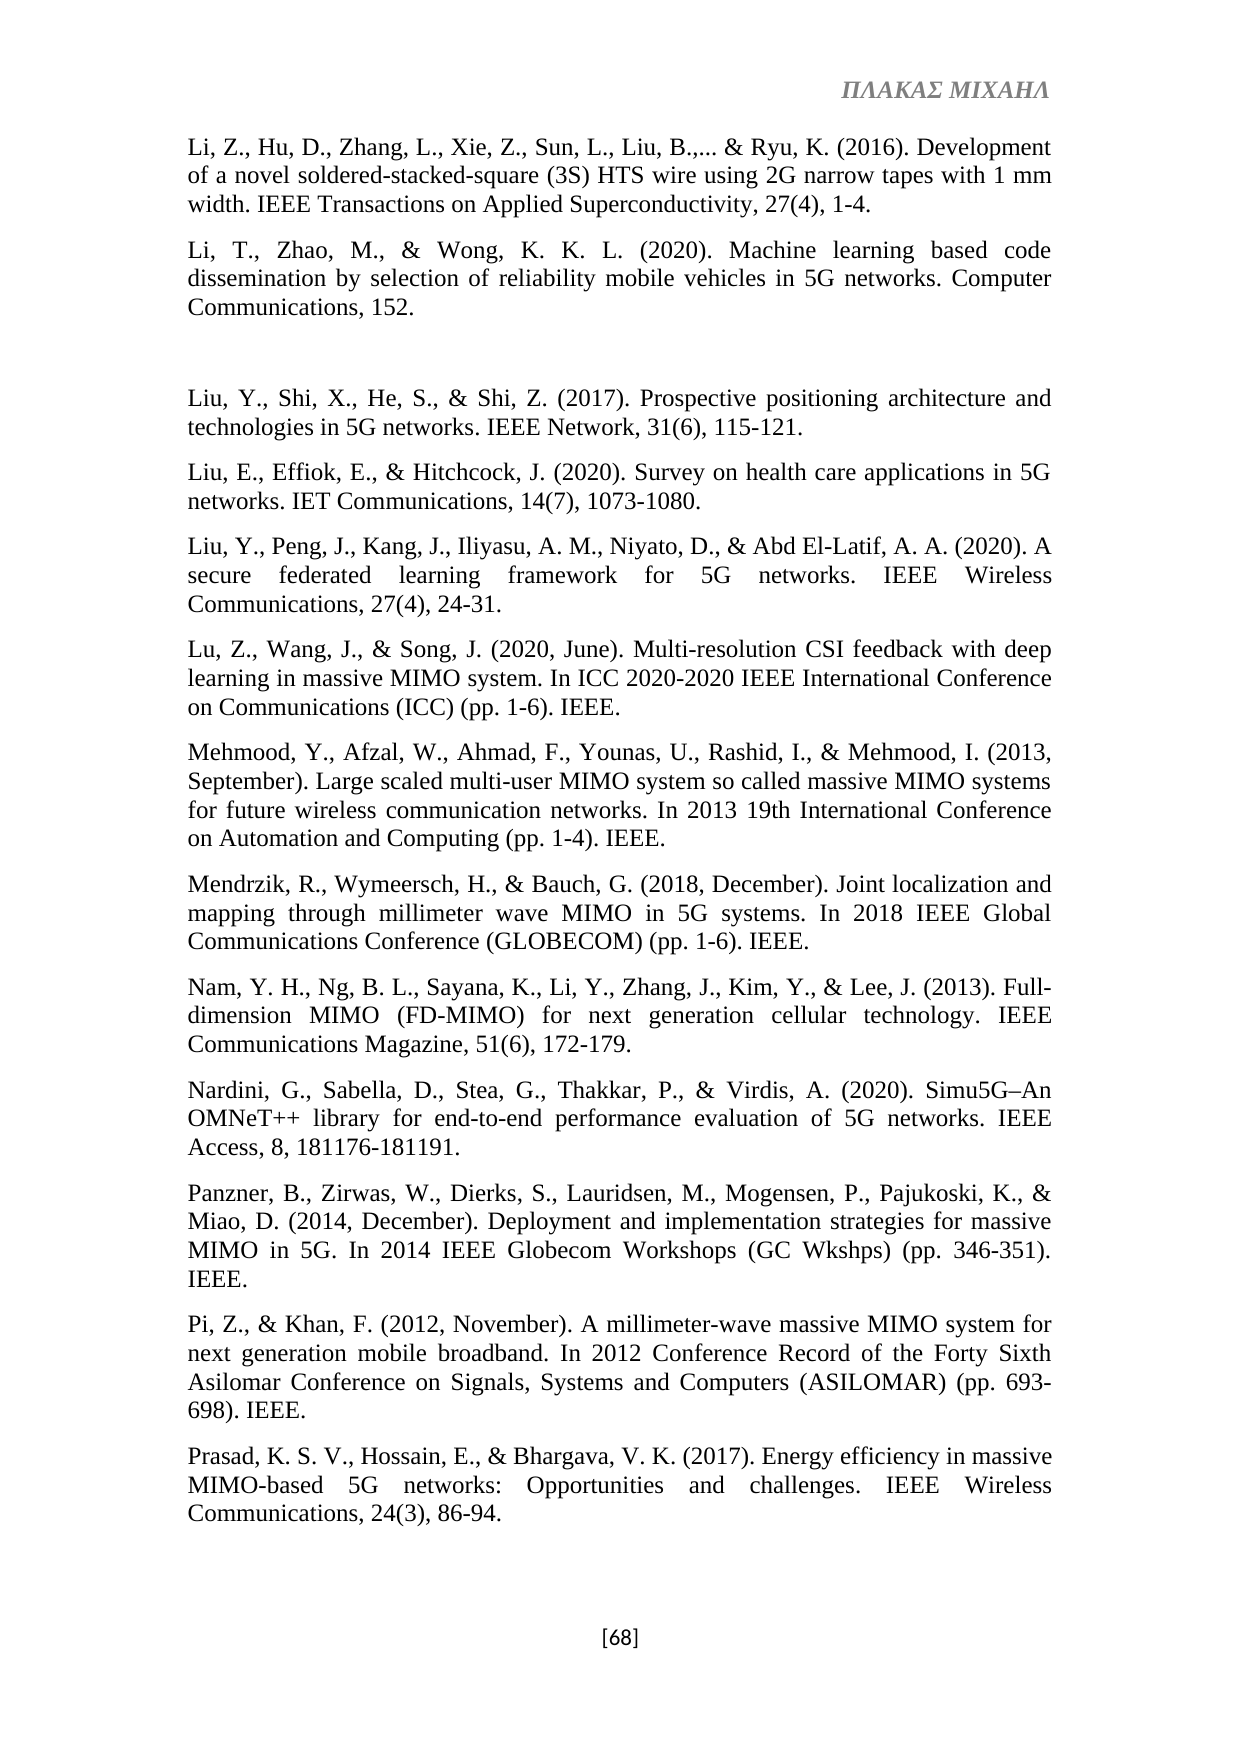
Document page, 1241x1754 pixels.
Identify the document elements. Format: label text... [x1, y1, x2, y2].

text Nardini, G., Sabella, D., Stea, G., Thakkar, P., & Virdis, A. (2020). Simu5G–An OMNeT++ library for end-to-end performance evaluation of 5G networks. IEEE Access, 8, 181176-181191. [187, 1075, 1053, 1161]
text Liu, E., Effiok, E., & Hitchcock, J. (2020). Survey on health care applications in 5G networks. IET Communications, 14(7), 1073-1080. [187, 457, 1053, 515]
text Liu, Y., Peng, J., Kang, J., Iliyasu, A. M., Niyato, D., & Abd El-Latif, A. A. (2020). A secure federated learning framework for 5G networks. IEEE Wireless Communications, 27(4), 24-31. [187, 531, 1053, 618]
text Li, Z., Hu, D., Zhang, L., Xie, Z., Sun, L., Liu, B.,... & Ryu, K. (2016). Development of a novel soldered-stacked-square (3S) HTS wire using 2G narrow tapes with 1 mm width. IEEE Transactions on Applied Superconductivity, 27(4), 1-4. [187, 132, 1053, 218]
text Prasad, K. S. V., Hossain, E., & Bhargava, V. K. (2017). Energy efficiency in massive MIMO-based 5G networks: Opportunities and challenges. IEEE Wireless Communications, 24(3), 86-94. [187, 1441, 1053, 1527]
text Panzner, B., Zirwas, W., Dierks, S., Lauridsen, M., Mogensen, P., Pajukoski, K., & Miao, D. (2014, December). Deployment and implementation strategies for massive MIMO in 5G. In 2014 IEEE Globecom Workshops (GC Wkshps) (pp. 346-351). IEEE. [187, 1178, 1053, 1293]
text Lu, Z., Wang, J., & Song, J. (2020, June). Multi-resolution CSI feedback with deep learning in massive MIMO system. In ICC 2020-2020 IEEE International Conference on Communications (ICC) (pp. 1-6). IEEE. [187, 634, 1053, 721]
text Liu, Y., Shi, X., He, S., & Shi, Z. (2017). Prospective positioning architecture and technologies in 5G networks. IEEE Network, 31(6), 115-121. [187, 383, 1053, 441]
text Mendrzik, R., Wymeersch, H., & Bauch, G. (2018, December). Joint localization and mapping through millimeter wave MIMO in 5G systems. In 2018 IEEE Global Communications Conference (GLOBECOM) (pp. 1-6). IEEE. [187, 869, 1053, 955]
text Mehmood, Y., Afzal, W., Ahmad, F., Younas, U., Rashid, I., & Mehmood, I. (2013, September). Large scaled multi-user MIMO system so called massive MIMO systems for future wireless communication networks. In 2013 19th International Conference on Automation and Computing (pp. 1-4). IEEE. [187, 737, 1053, 852]
text Li, T., Zhao, M., & Wong, K. K. L. (2020). Machine learning based code dissemination by selection of reliability mobile vehicles in 5G networks. Computer Communications, 152. [187, 235, 1053, 321]
text Nam, Y. H., Ng, B. L., Sayana, K., Li, Y., Zhang, J., Kim, Y., & Lee, J. (2013). Full-dimension MIMO (FD-MIMO) for next generation cellular technology. IEEE Communications Magazine, 51(6), 172-179. [187, 972, 1053, 1058]
text Pi, Z., & Khan, F. (2012, November). A millimeter-wave massive MIMO system for next generation mobile broadband. In 2012 Conference Record of the Forty Sixth Asilomar Conference on Signals, Systems and Computers (ASILOMAR) (pp. 693-698). IEEE. [187, 1309, 1053, 1424]
